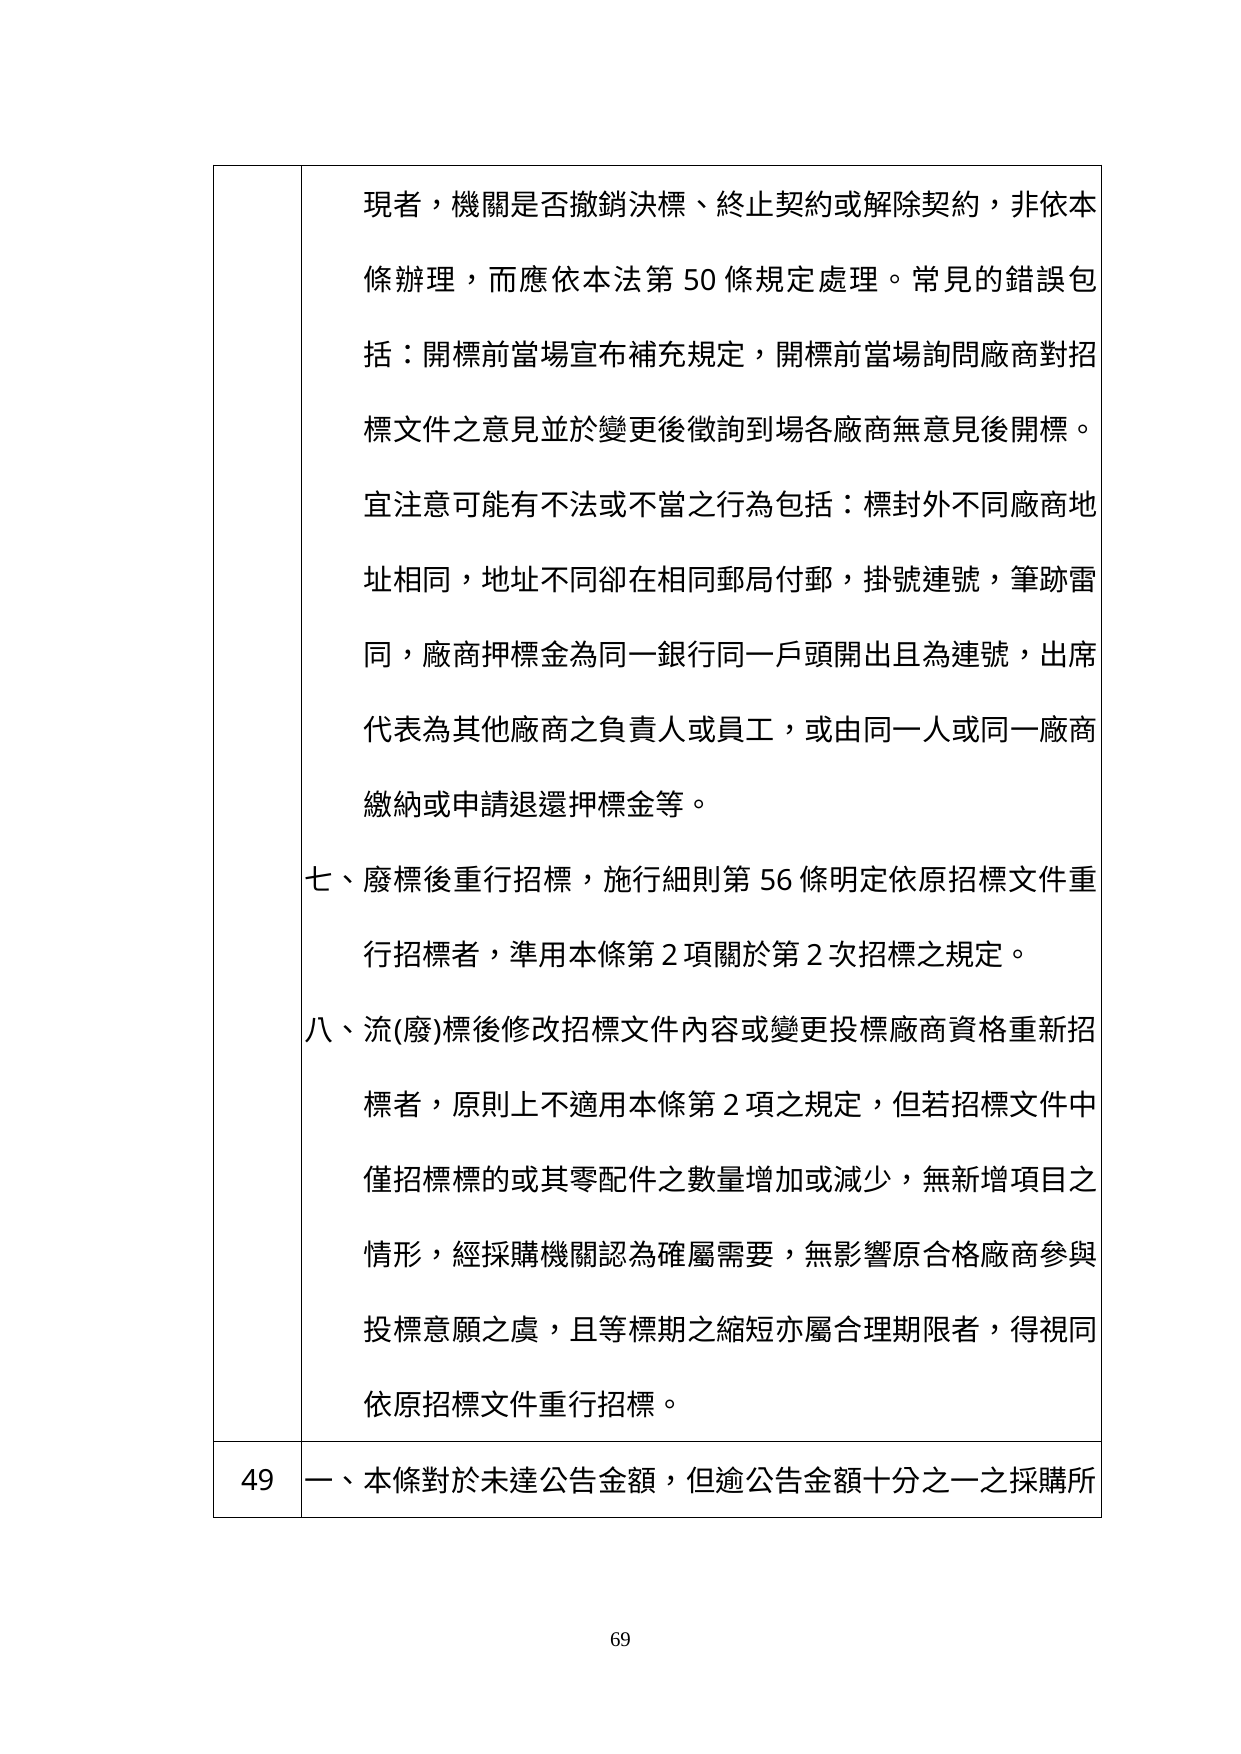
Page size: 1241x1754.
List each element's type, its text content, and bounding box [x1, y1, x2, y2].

table_cell 現者，機關是否撤銷決標、終止契約或解除契約，非依本條辦理，而應依本法第50條規定處理。常見的錯誤包括：開標前當場宣布補充規定，開標前當場詢問廠商對招標文件之意見並於變更後徵詢到場各廠商無意見後開標。宜注意可能有不法或不當之行為包括：標封外不同廠商地址相同，地址不同卻在相同郵局付郵，掛號連號，筆跡雷同，廠商押標金為同一銀行同一戶頭開出且為連號，出席代表為其他廠商之負責人或員工，或由同一人或同一廠商繳納或申請退還押標金等。 廢標後重行招標，施行細則第56條明定依原招標文件重行招標者，準用本條第2項關於第2次招標之規定。 流(廢)標後修改招標文件內容或變更投標廠商資格重新招標者，原則上不適用本條第2項之規定，但若招標文件中僅招標標的或其零配件之數量增加或減少，無新增項目之情形，經採購機關認為確屬需要，無影響原合格廠商參與投標意願之虞，且等標期之縮短亦屬合理期限者，得視同依原招標文件重行招標。 [302, 166, 1101, 1441]
table_cell [214, 166, 301, 1441]
table_cell 一、本條對於未達公告金額，但逾公告金額十分之一之採購所 [302, 1442, 1101, 1517]
table_cell 49 [214, 1442, 301, 1517]
